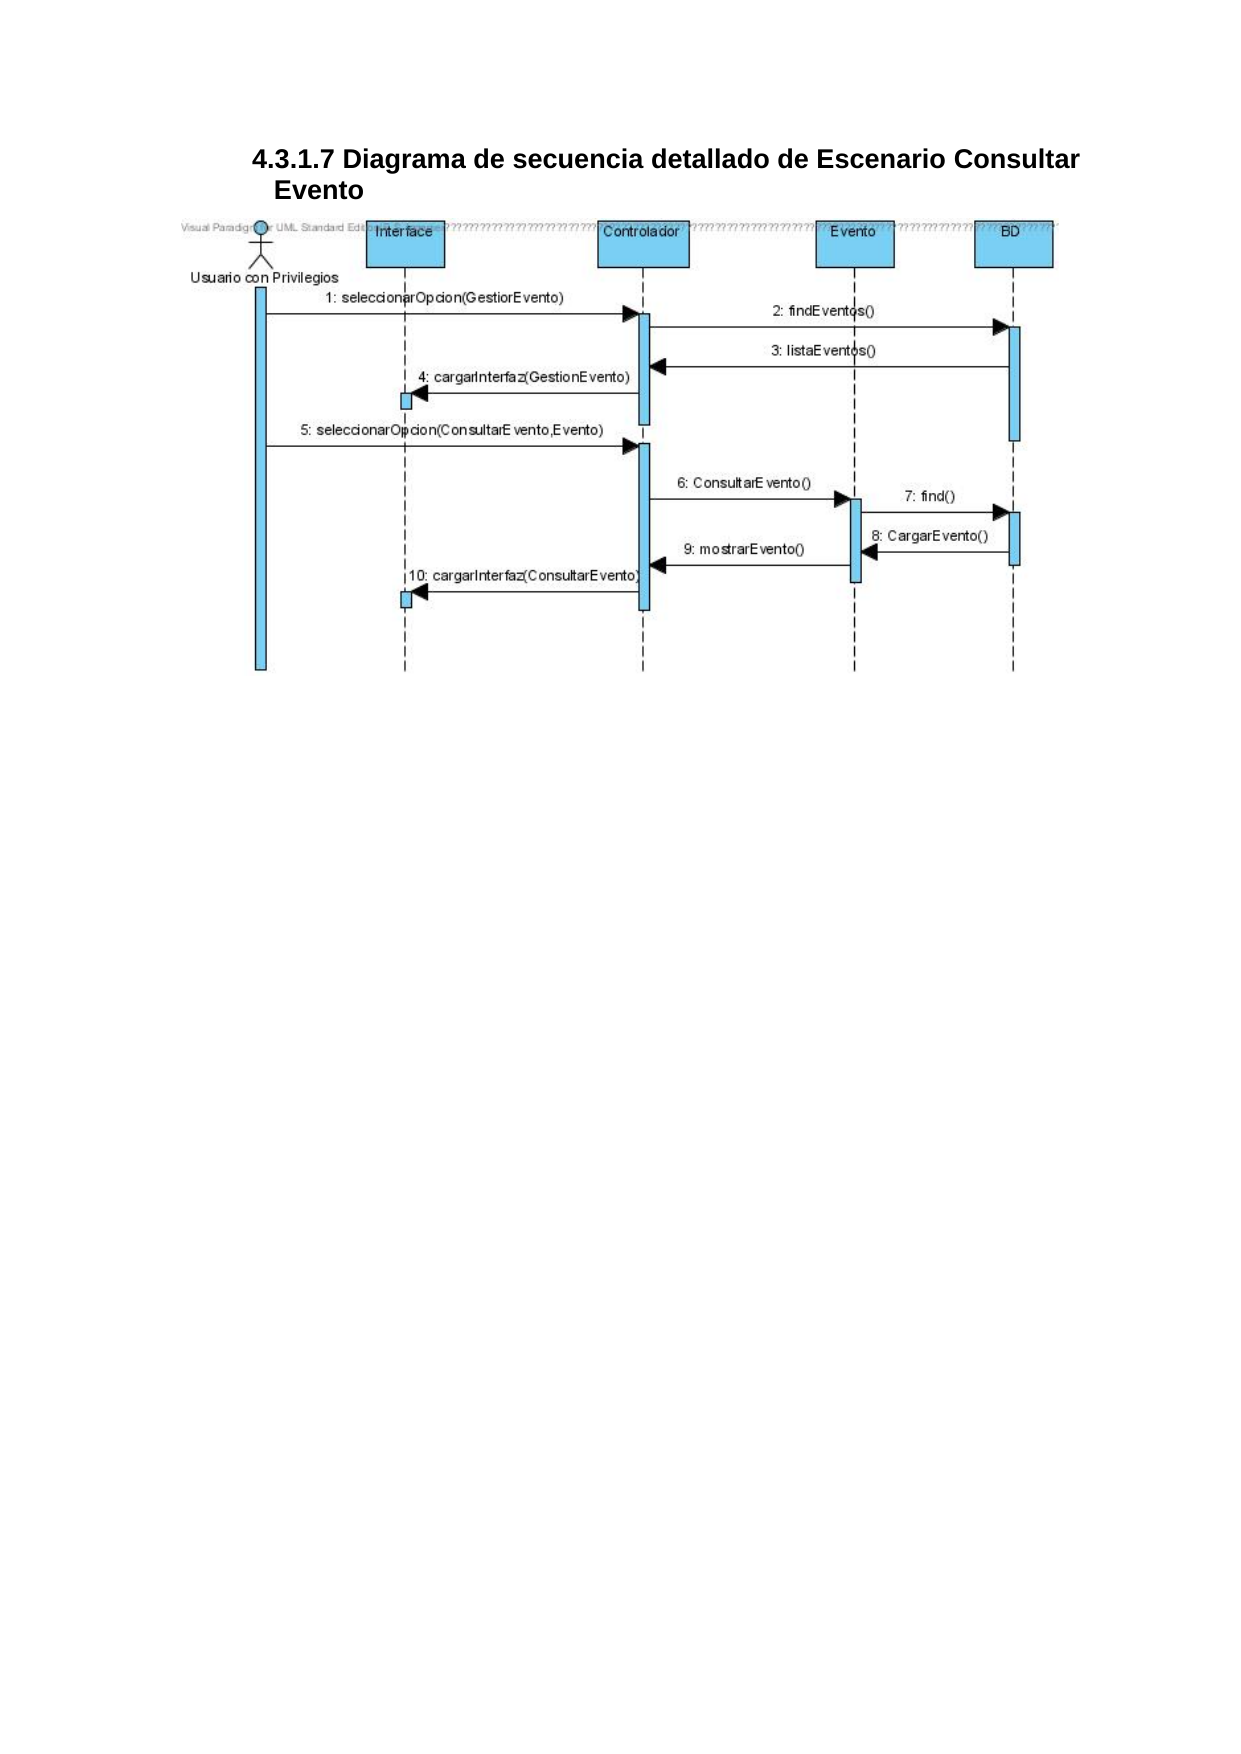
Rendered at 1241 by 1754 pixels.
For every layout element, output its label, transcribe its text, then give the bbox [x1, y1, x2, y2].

list Diagrama de secuencia detallado de Escenario Consultar Evento [244, 143, 1122, 206]
picture [181, 218, 1059, 676]
